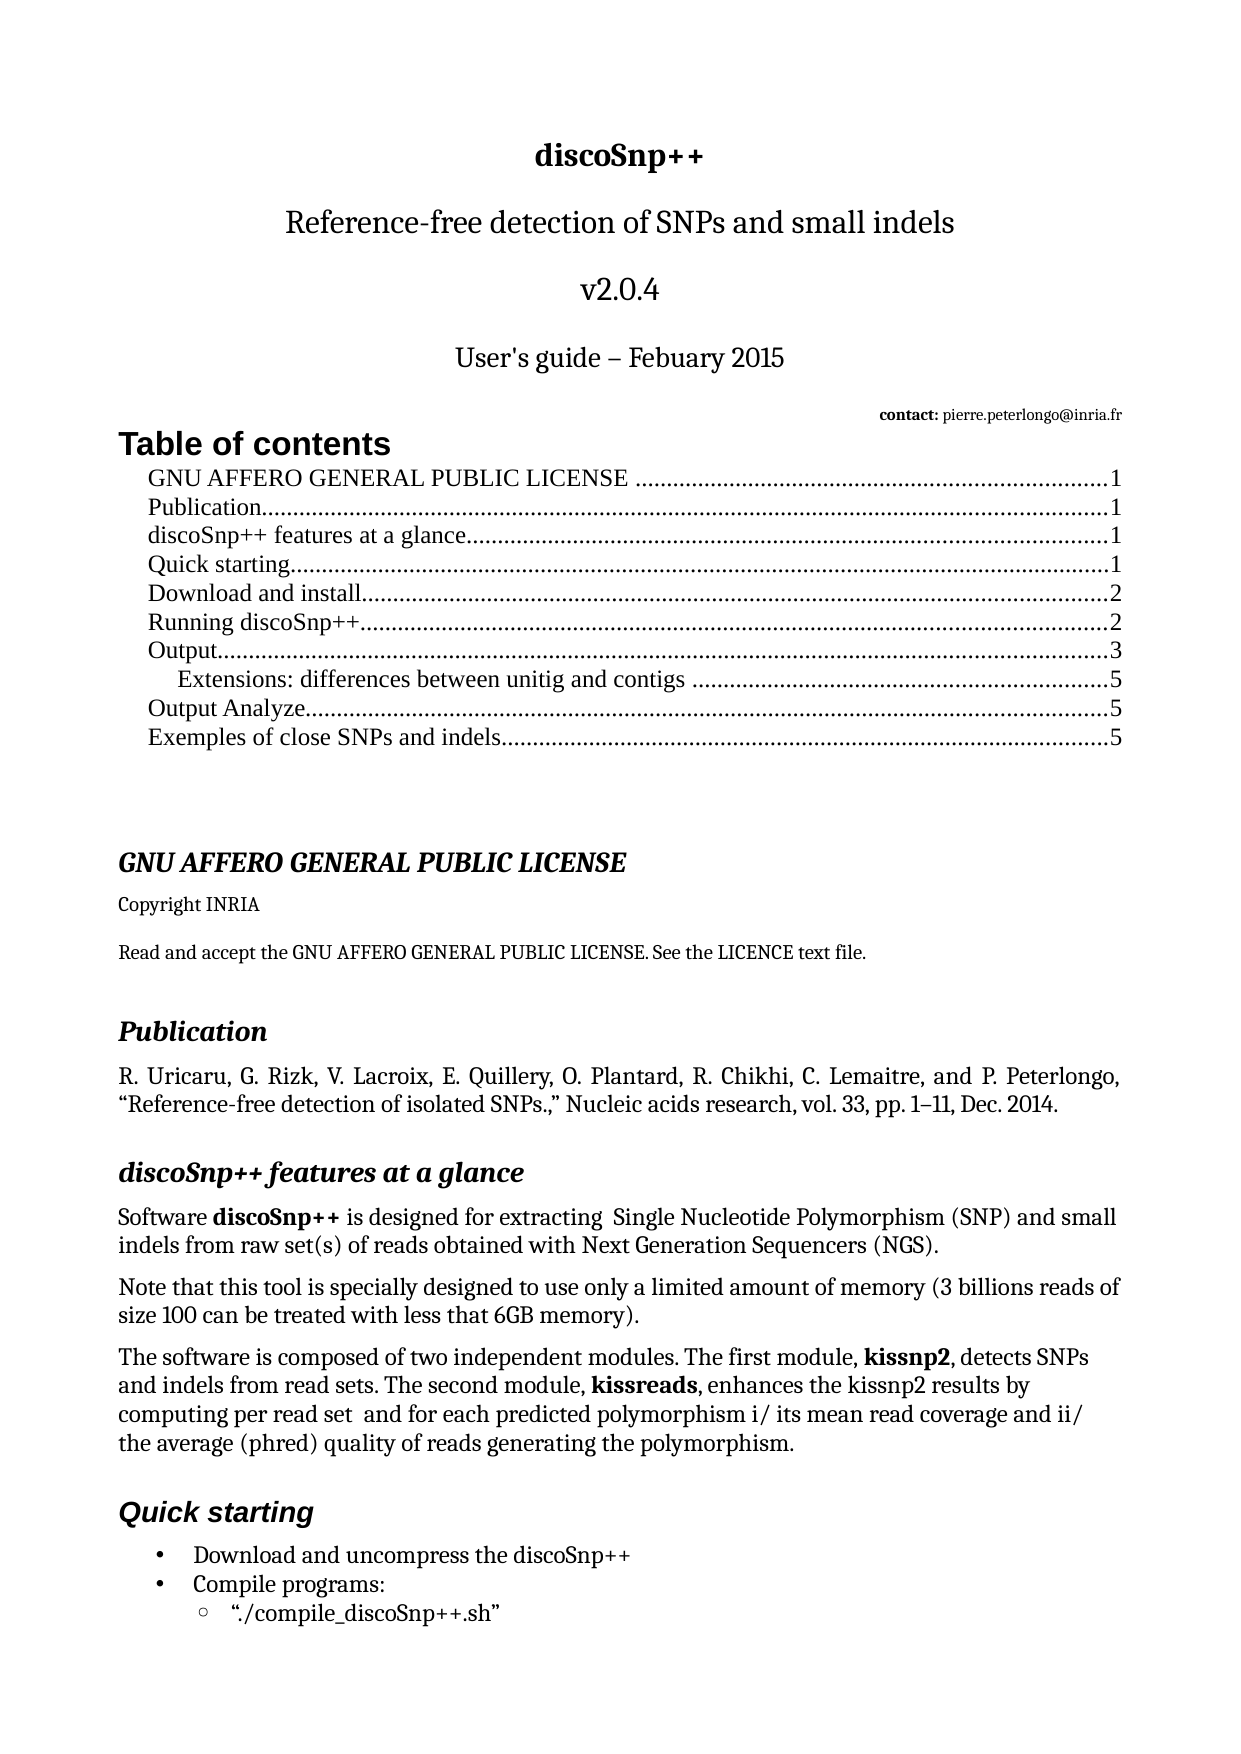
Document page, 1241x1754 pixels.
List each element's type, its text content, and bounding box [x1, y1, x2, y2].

list Compile programs: [156, 1570, 1122, 1599]
text Running discoSnp++ 2 [148, 607, 1122, 635]
text The software is composed of two independent modules. The first module, kissnp2, detects SNPs and indels from read sets. The second module, kissreads, enhances the kissnp2 results by computing per read set and for each predicted polymorphism i/ its mean read coverage and ii/ the average (phred) quality of reads generating the polymorphism. [118, 1343, 1122, 1458]
text Software discoSnp++ is designed for extracting Single Nucleotide Polymorphism (SNP) and small indels from raw set(s) of reads obtained with Next Generation Sequencers (NGS). [118, 1203, 1122, 1260]
subtitle v2.0.4 [118, 277, 1122, 307]
text Copyright INRIA [118, 892, 1122, 916]
subtitle User's guide – Febuary 2015 [118, 344, 1122, 373]
text Output 3 [148, 635, 1122, 664]
subtitle Publication [118, 1016, 1122, 1049]
subtitle discoSnp++ [118, 143, 1122, 173]
subtitle Reference-free detection of SNPs and small indels [118, 210, 1122, 239]
text Read and accept the GNU AFFERO GENERAL PUBLIC LICENSE. See the LICENCE text file. [118, 940, 1122, 964]
text Publication 1 [148, 492, 1122, 520]
list Download and uncompress the discoSnp++ [156, 1541, 1122, 1570]
text Note that this tool is specially designed to use only a limited amount of memory (3 billions reads of size 100 can be treated with less that 6GB memory). [118, 1273, 1122, 1330]
subtitle discoSnp++ features at a glance [118, 1157, 1122, 1190]
subtitle Table of contents [118, 424, 1122, 463]
text Download and install 2 [148, 578, 1122, 607]
text discoSnp++ features at a glance 1 [148, 520, 1122, 549]
subtitle Quick starting [118, 1495, 1122, 1529]
list “./compile_discoSnp++.sh” [193, 1599, 1122, 1627]
text Exemples of close SNPs and indels 5 [148, 722, 1122, 750]
subtitle GNU AFFERO GENERAL PUBLIC LICENSE [118, 846, 1122, 880]
text GNU AFFERO GENERAL PUBLIC LICENSE 1 [148, 463, 1122, 492]
text Output Analyze 5 [148, 693, 1122, 722]
text R. Uricaru, G. Rizk, V. Lacroix, E. Quillery, O. Plantard, R. Chikhi, C. Lemaitre, and P. Peterlongo, “Reference-free detection of isolated SNPs.,” Nucleic acids research, vol. 33, pp. 1–11, Dec. 2014. [118, 1062, 1122, 1119]
text Quick starting 1 [148, 549, 1122, 578]
text Extensions: differences between unitig and contigs 5 [177, 664, 1122, 693]
text contact: pierre.peterlongo@inria.fr [118, 405, 1122, 424]
